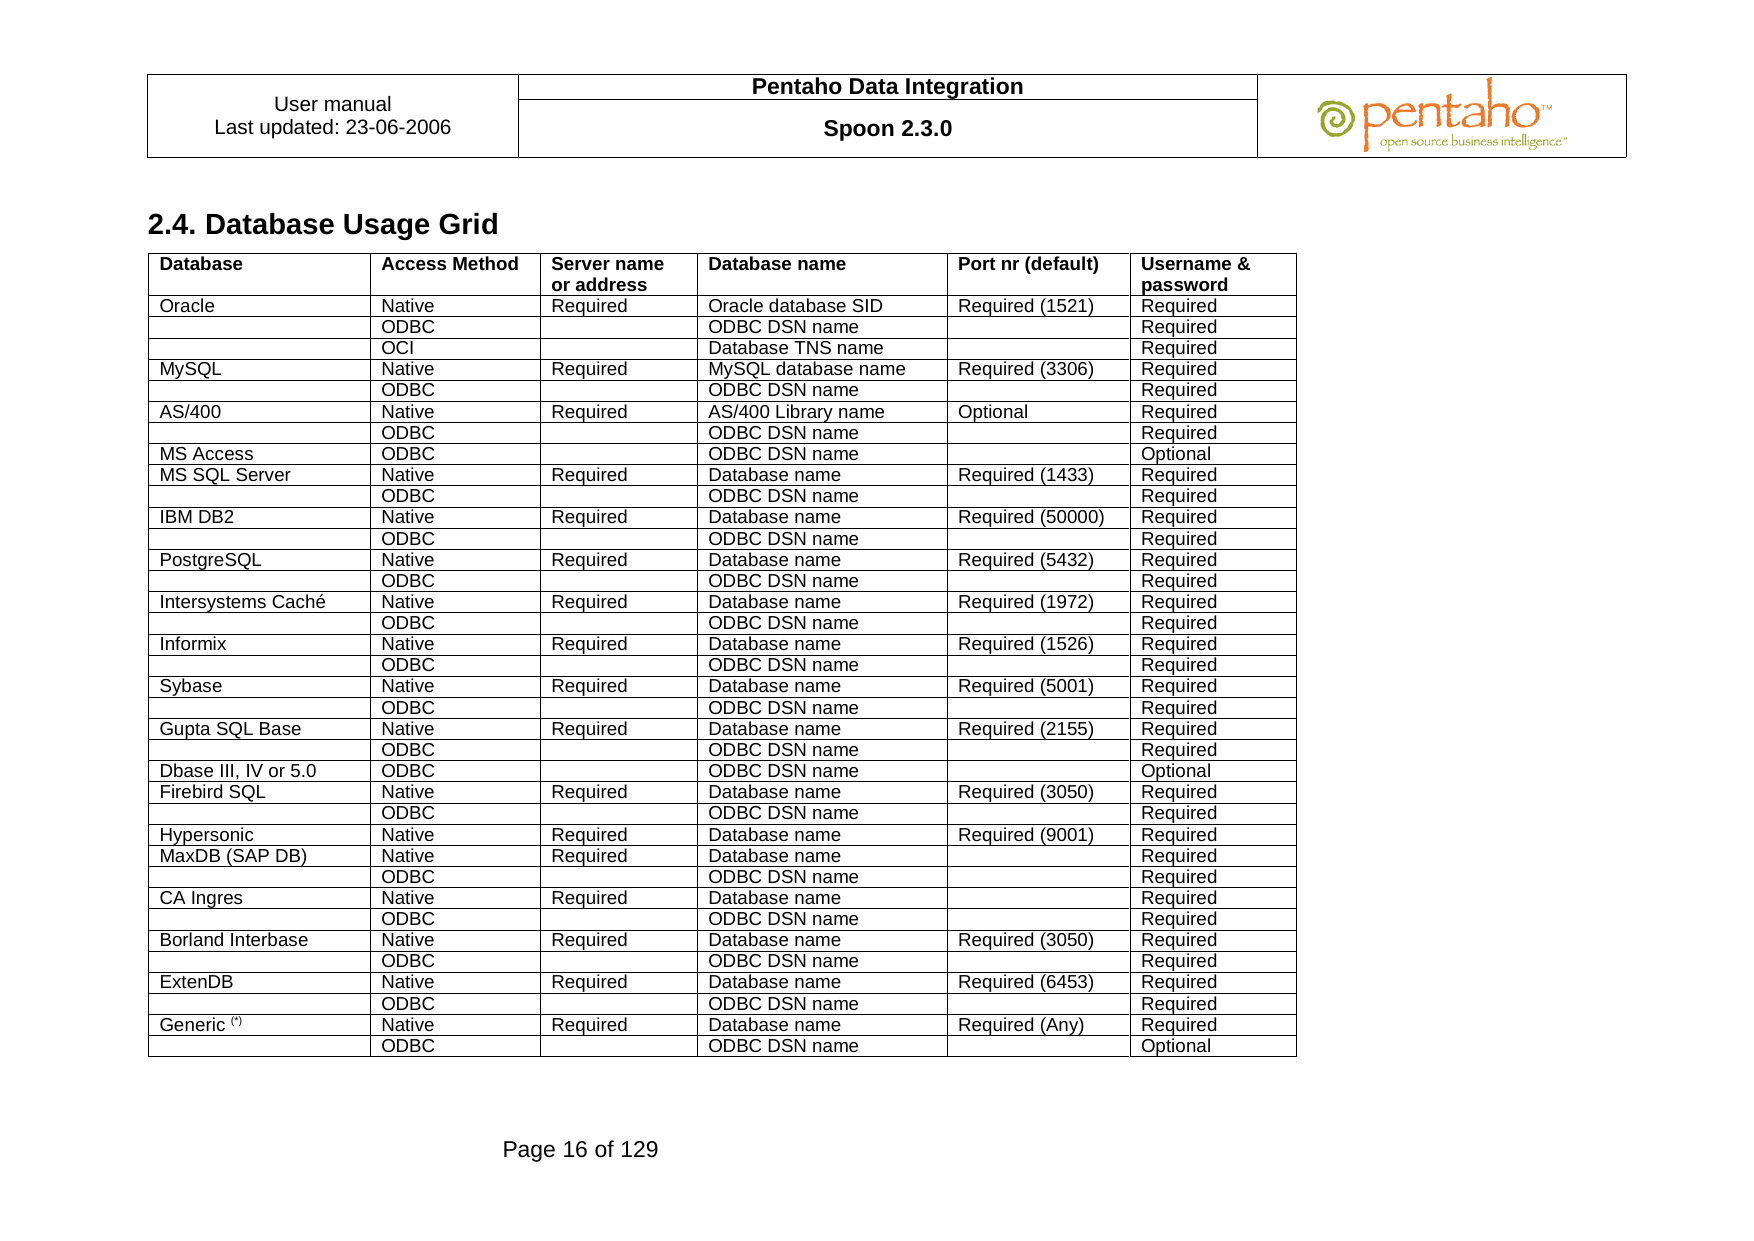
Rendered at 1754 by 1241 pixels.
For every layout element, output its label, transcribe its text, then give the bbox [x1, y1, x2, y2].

table_cell Required [541, 677, 697, 697]
table_cell Required [541, 1015, 697, 1035]
table_cell ODBC [371, 1036, 540, 1056]
table_cell Database name [698, 782, 947, 803]
table_cell Required [1131, 867, 1296, 887]
table_cell Required (9001) [948, 825, 1129, 845]
table_cell Required (3306) [948, 360, 1129, 380]
table_cell ODBC DSN name [698, 1036, 947, 1056]
table_cell Required [541, 782, 697, 803]
table_cell [948, 317, 1129, 338]
table_cell [149, 571, 370, 591]
table_cell [948, 740, 1129, 760]
table_cell Required [541, 846, 697, 866]
table_cell [541, 952, 697, 972]
table_cell [948, 994, 1129, 1014]
table_cell Required (1526) [948, 635, 1129, 655]
table_cell Generic (*) [149, 1015, 370, 1035]
table_cell Database TNS name [698, 339, 947, 359]
table_cell ODBC DSN name [698, 381, 947, 401]
table_cell Required [1131, 846, 1296, 866]
table_cell ODBC DSN name [698, 867, 947, 887]
table_cell [948, 909, 1129, 930]
table_cell Firebird SQL [149, 782, 370, 803]
table_cell Required [541, 360, 697, 380]
table_cell [541, 761, 697, 781]
table_cell ODBC DSN name [698, 613, 947, 634]
table_cell Required [1131, 592, 1296, 612]
table_cell Database name [698, 719, 947, 739]
table_cell Oracle database SID [698, 296, 947, 316]
table_cell Required [541, 973, 697, 993]
table_cell [948, 656, 1129, 676]
table_cell Native [371, 1015, 540, 1035]
table_cell [149, 994, 370, 1014]
table_cell [149, 909, 370, 930]
table_cell [948, 529, 1129, 549]
table_cell Native [371, 296, 540, 316]
table_cell ExtenDB [149, 973, 370, 993]
table_cell [541, 613, 697, 634]
table_cell ODBC DSN name [698, 761, 947, 781]
table_cell [149, 952, 370, 972]
table_cell ODBC DSN name [698, 444, 947, 464]
table_cell Native [371, 846, 540, 866]
table_header Username & password [1131, 254, 1296, 295]
table_cell Required (6453) [948, 973, 1129, 993]
table_cell [149, 740, 370, 760]
table_cell ODBC [371, 486, 540, 507]
table_cell Gupta SQL Base [149, 719, 370, 739]
table_cell Required [1131, 804, 1296, 824]
table_cell Native [371, 508, 540, 528]
table_cell Required [1131, 698, 1296, 718]
table_cell [149, 656, 370, 676]
table_cell ODBC DSN name [698, 994, 947, 1014]
table_header Access Method [371, 254, 540, 295]
table_cell ODBC [371, 761, 540, 781]
table_cell [948, 888, 1129, 908]
table_cell Native [371, 825, 540, 845]
table_cell Native [371, 550, 540, 570]
table_cell ODBC DSN name [698, 952, 947, 972]
table_cell [948, 381, 1129, 401]
table_cell [541, 994, 697, 1014]
table_cell Hypersonic [149, 825, 370, 845]
table_cell ODBC DSN name [698, 656, 947, 676]
table_cell ODBC DSN name [698, 909, 947, 930]
table_cell Database name [698, 888, 947, 908]
table_cell Database name [698, 592, 947, 612]
table_cell [541, 444, 697, 464]
table_cell [948, 423, 1129, 443]
table_cell ODBC [371, 867, 540, 887]
table_cell Native [371, 360, 540, 380]
table_cell ODBC [371, 529, 540, 549]
table_cell [541, 571, 697, 591]
table_cell Required [1131, 486, 1296, 507]
table_cell OCI [371, 339, 540, 359]
table_cell [149, 1036, 370, 1056]
table_cell Required (Any) [948, 1015, 1129, 1035]
table_cell Native [371, 592, 540, 612]
table_cell Required [541, 931, 697, 951]
table_cell Oracle [149, 296, 370, 316]
table_cell [541, 804, 697, 824]
table_cell Required [1131, 296, 1296, 316]
table_cell [149, 486, 370, 507]
table_cell Native [371, 973, 540, 993]
table_cell [149, 339, 370, 359]
table_cell Database name [698, 550, 947, 570]
table_cell Required [1131, 529, 1296, 549]
subtitle Database Usage Grid [148, 208, 1627, 241]
table_cell CA Ingres [149, 888, 370, 908]
table_cell Required [1131, 508, 1296, 528]
table_cell ODBC DSN name [698, 698, 947, 718]
table_cell [948, 761, 1129, 781]
table_cell Database name [698, 635, 947, 655]
table_cell Required [1131, 909, 1296, 930]
table_cell MS SQL Server [149, 465, 370, 485]
table_cell ODBC DSN name [698, 423, 947, 443]
table_cell Required (50000) [948, 508, 1129, 528]
table_cell [541, 423, 697, 443]
table_cell Database name [698, 508, 947, 528]
table_cell MaxDB (SAP DB) [149, 846, 370, 866]
table_cell Database name [698, 846, 947, 866]
table_cell [149, 613, 370, 634]
table_cell Native [371, 635, 540, 655]
table_cell Required (5001) [948, 677, 1129, 697]
table_cell Optional [948, 402, 1129, 422]
table_cell Required [1131, 423, 1296, 443]
table_cell [948, 613, 1129, 634]
table_cell ODBC [371, 740, 540, 760]
table_cell Required (1433) [948, 465, 1129, 485]
table_cell [149, 698, 370, 718]
table_cell ODBC [371, 317, 540, 338]
table_cell Required [1131, 317, 1296, 338]
table_cell [948, 698, 1129, 718]
table_cell AS/400 Library name [698, 402, 947, 422]
table_cell [149, 867, 370, 887]
table_cell [948, 339, 1129, 359]
table_cell [541, 698, 697, 718]
table_cell Required (3050) [948, 782, 1129, 803]
table_cell Required (2155) [948, 719, 1129, 739]
table_cell Required [1131, 613, 1296, 634]
table_cell Required [1131, 931, 1296, 951]
table_cell [541, 740, 697, 760]
table_cell Required [1131, 782, 1296, 803]
table_cell Required [541, 508, 697, 528]
table_cell Required [541, 719, 697, 739]
table_cell Required [541, 635, 697, 655]
table_cell Required [1131, 888, 1296, 908]
table_cell ODBC [371, 952, 540, 972]
table_cell Required [1131, 402, 1296, 422]
table_cell [541, 339, 697, 359]
table_cell [541, 1036, 697, 1056]
table_cell Optional [1131, 444, 1296, 464]
table_cell PostgreSQL [149, 550, 370, 570]
table_cell [948, 444, 1129, 464]
table_cell Required [1131, 994, 1296, 1014]
table_cell [541, 486, 697, 507]
table_cell [149, 317, 370, 338]
table_cell Required (1972) [948, 592, 1129, 612]
table_cell [948, 571, 1129, 591]
table_cell ODBC DSN name [698, 317, 947, 338]
table_cell Native [371, 782, 540, 803]
table_cell [948, 846, 1129, 866]
table_cell MySQL [149, 360, 370, 380]
table_cell Required [1131, 656, 1296, 676]
table_cell Required [1131, 550, 1296, 570]
table_cell Required [541, 550, 697, 570]
table_cell Required [541, 825, 697, 845]
table_cell MySQL database name [698, 360, 947, 380]
table_cell [948, 486, 1129, 507]
table_cell Required [541, 888, 697, 908]
table_cell Required [1131, 1015, 1296, 1035]
table_cell Required [541, 296, 697, 316]
table_cell Sybase [149, 677, 370, 697]
table_cell [149, 529, 370, 549]
table_cell [541, 317, 697, 338]
table_cell Native [371, 931, 540, 951]
table_cell Required [1131, 973, 1296, 993]
table_cell Required [1131, 677, 1296, 697]
table_cell Database name [698, 825, 947, 845]
table_header Database [149, 254, 370, 295]
table_cell [541, 656, 697, 676]
table_cell Required [1131, 719, 1296, 739]
table_cell Database name [698, 465, 947, 485]
table_cell IBM DB2 [149, 508, 370, 528]
table_header Database name [698, 254, 947, 295]
table_cell Required [1131, 339, 1296, 359]
table_cell Intersystems Caché [149, 592, 370, 612]
table_header Port nr (default) [948, 254, 1129, 295]
table_cell [541, 867, 697, 887]
table_cell Database name [698, 1015, 947, 1035]
table_cell Required (1521) [948, 296, 1129, 316]
table_cell ODBC [371, 423, 540, 443]
table_cell ODBC [371, 444, 540, 464]
table_cell [948, 952, 1129, 972]
table_cell Borland Interbase [149, 931, 370, 951]
table_cell Native [371, 719, 540, 739]
table_cell Native [371, 402, 540, 422]
table_cell Native [371, 888, 540, 908]
table_cell [149, 423, 370, 443]
table_cell MS Access [149, 444, 370, 464]
table_cell Database name [698, 973, 947, 993]
table_cell Required [1131, 465, 1296, 485]
table_cell ODBC [371, 804, 540, 824]
table_cell Database name [698, 931, 947, 951]
table_cell Required (3050) [948, 931, 1129, 951]
table_cell Required [1131, 952, 1296, 972]
table_cell [149, 804, 370, 824]
table_cell [948, 1036, 1129, 1056]
table_cell Required [1131, 825, 1296, 845]
table_header Server name or address [541, 254, 697, 295]
table_cell [541, 909, 697, 930]
table_cell AS/400 [149, 402, 370, 422]
table_cell ODBC [371, 698, 540, 718]
table_cell ODBC [371, 656, 540, 676]
table_cell ODBC DSN name [698, 529, 947, 549]
table_cell ODBC DSN name [698, 804, 947, 824]
table_cell ODBC [371, 571, 540, 591]
table_cell Required [541, 592, 697, 612]
table_cell Optional [1131, 1036, 1296, 1056]
table_cell [149, 381, 370, 401]
table_cell [541, 529, 697, 549]
table_cell ODBC [371, 613, 540, 634]
table_cell Informix [149, 635, 370, 655]
table_cell Required [1131, 635, 1296, 655]
table_cell Dbase III, IV or 5.0 [149, 761, 370, 781]
table_cell ODBC DSN name [698, 486, 947, 507]
table_cell Required [541, 465, 697, 485]
table_cell Native [371, 677, 540, 697]
table_cell Native [371, 465, 540, 485]
table_cell [948, 867, 1129, 887]
table_cell ODBC [371, 909, 540, 930]
table_cell [948, 804, 1129, 824]
table_cell Required [541, 402, 697, 422]
table_cell Required [1131, 740, 1296, 760]
table_cell Required [1131, 360, 1296, 380]
table_cell Required [1131, 571, 1296, 591]
table_cell Required [1131, 381, 1296, 401]
table_cell ODBC [371, 994, 540, 1014]
table_cell Required (5432) [948, 550, 1129, 570]
table_cell ODBC DSN name [698, 740, 947, 760]
table_cell [541, 381, 697, 401]
table_cell Optional [1131, 761, 1296, 781]
table_cell ODBC DSN name [698, 571, 947, 591]
table_cell ODBC [371, 381, 540, 401]
table_cell Database name [698, 677, 947, 697]
